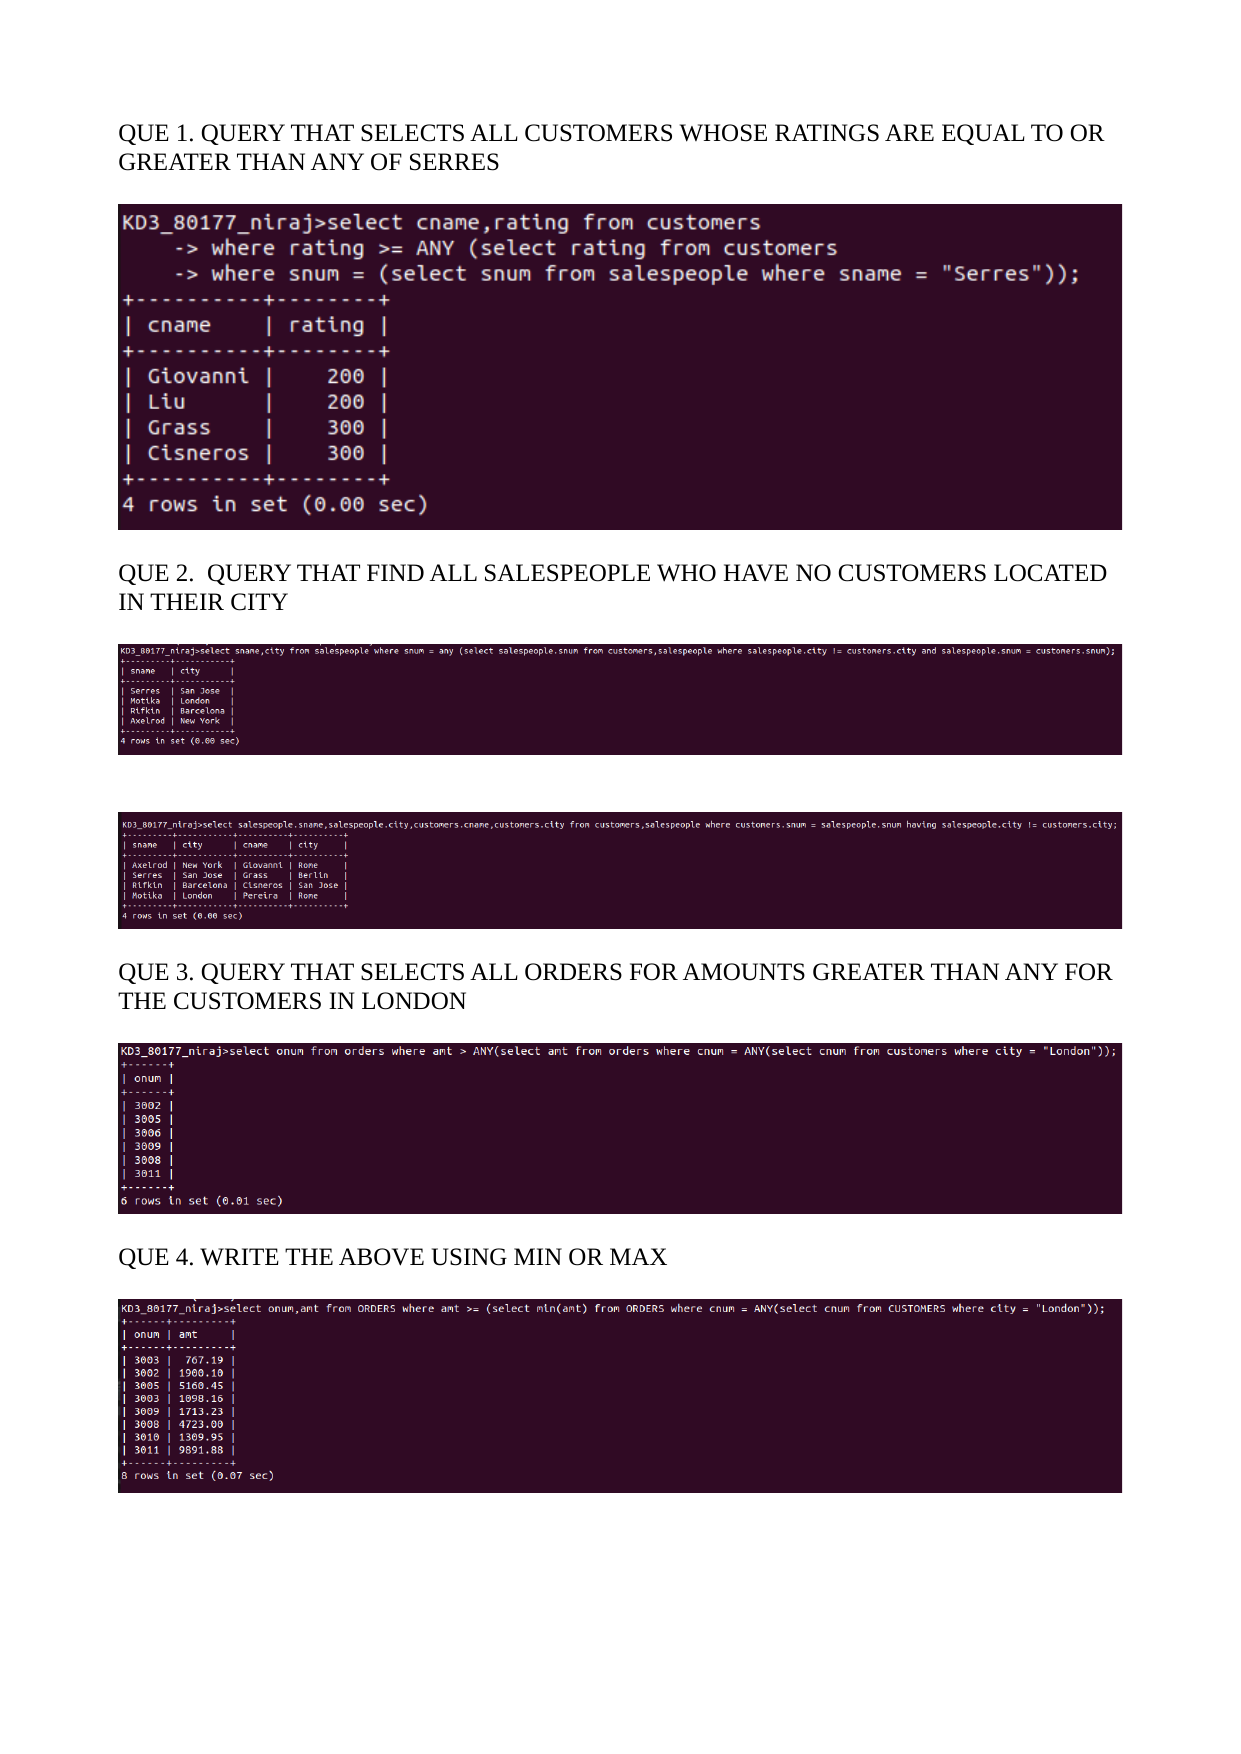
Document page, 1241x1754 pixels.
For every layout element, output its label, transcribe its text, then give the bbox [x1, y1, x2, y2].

picture [118, 812, 1123, 929]
picture [118, 1043, 1123, 1214]
text QUE 2. QUERY THAT FIND ALL SALESPEOPLE WHO HAVE NO CUSTOMERS LOCATED IN THEIR CITY [118, 558, 1122, 616]
picture [118, 204, 1123, 530]
text QUE 3. QUERY THAT SELECTS ALL ORDERS FOR AMOUNTS GREATER THAN ANY FOR THE CUSTOMERS IN LONDON [118, 957, 1122, 1015]
text QUE 1. QUERY THAT SELECTS ALL CUSTOMERS WHOSE RATINGS ARE EQUAL TO OR GREATER THAN ANY OF SERRES [118, 118, 1122, 176]
text QUE 4. WRITE THE ABOVE USING MIN OR MAX [118, 1242, 1122, 1271]
picture [118, 644, 1123, 755]
picture [118, 1299, 1123, 1493]
